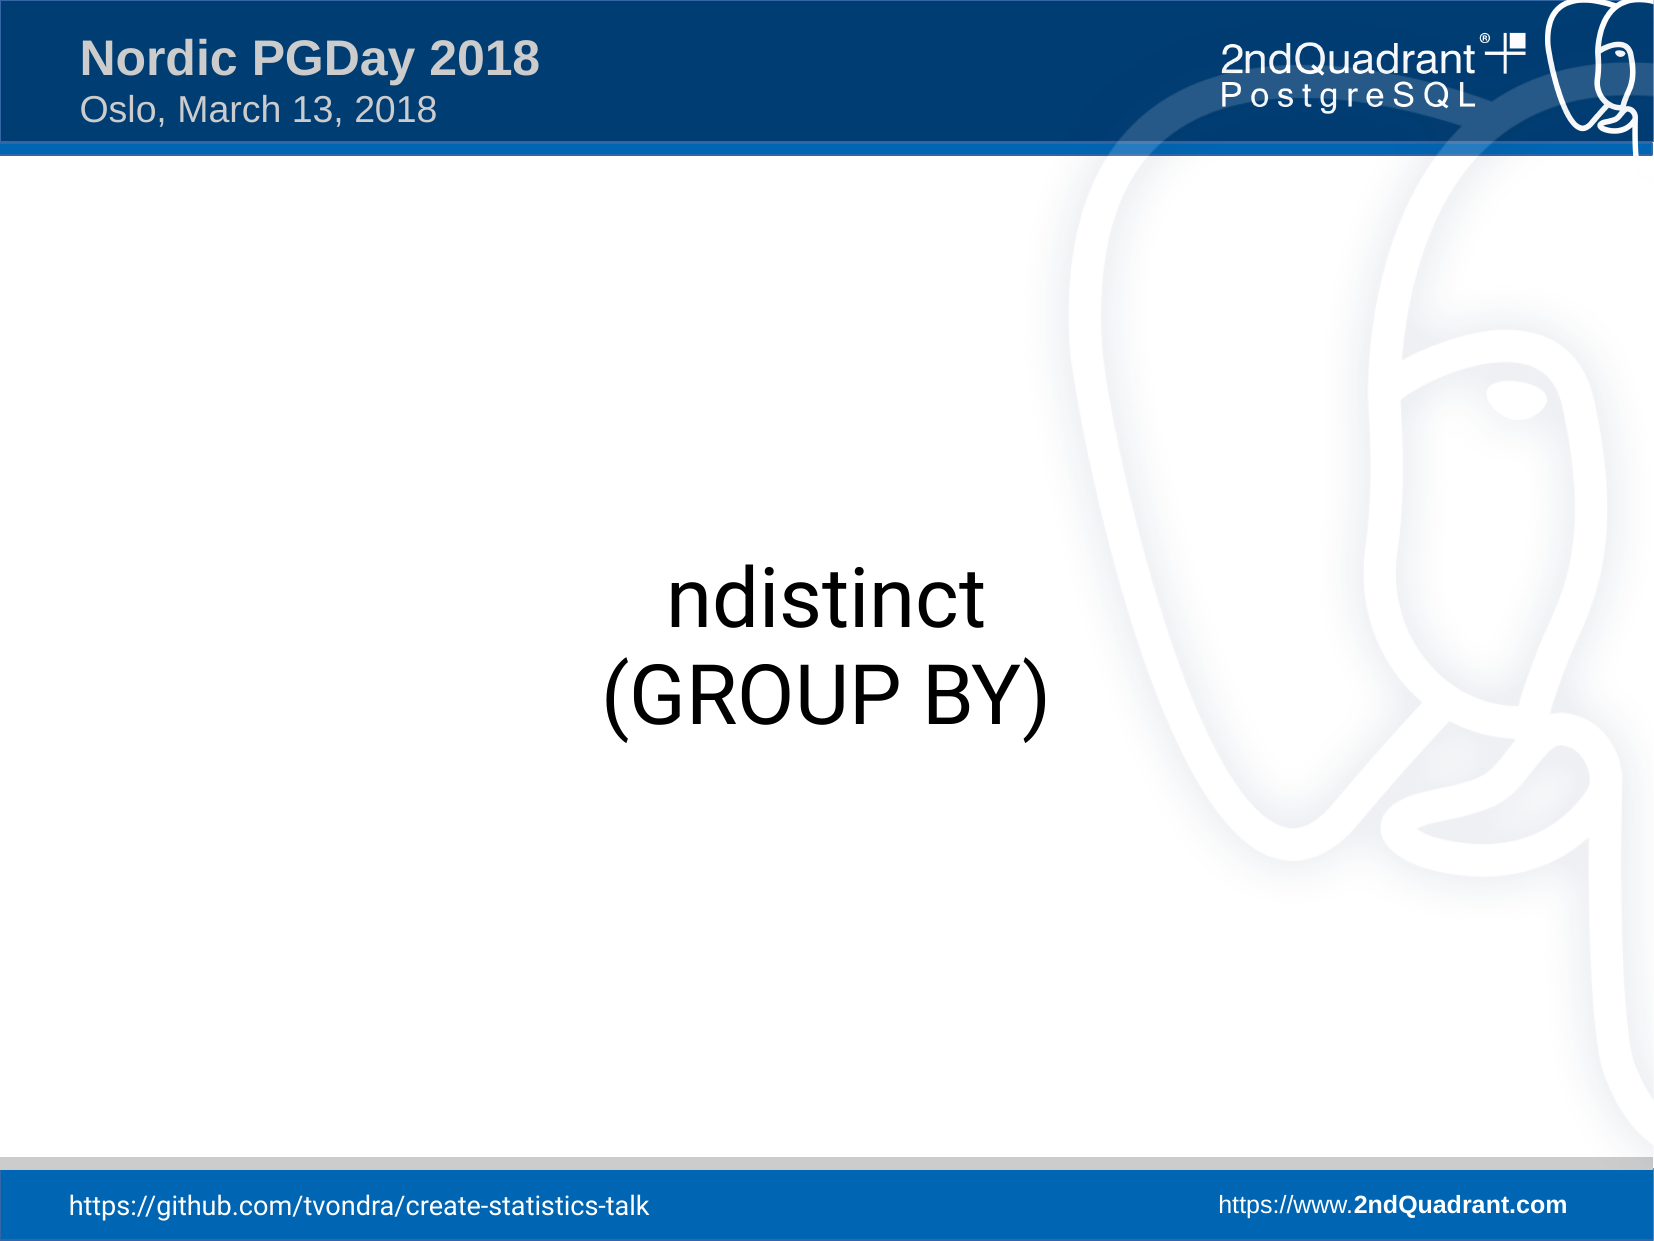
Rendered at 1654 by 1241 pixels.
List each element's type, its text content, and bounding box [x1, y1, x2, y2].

picture [632, 0, 1654, 1241]
subtitle ndistinct (GROUP BY) [82, 167, 1571, 1128]
